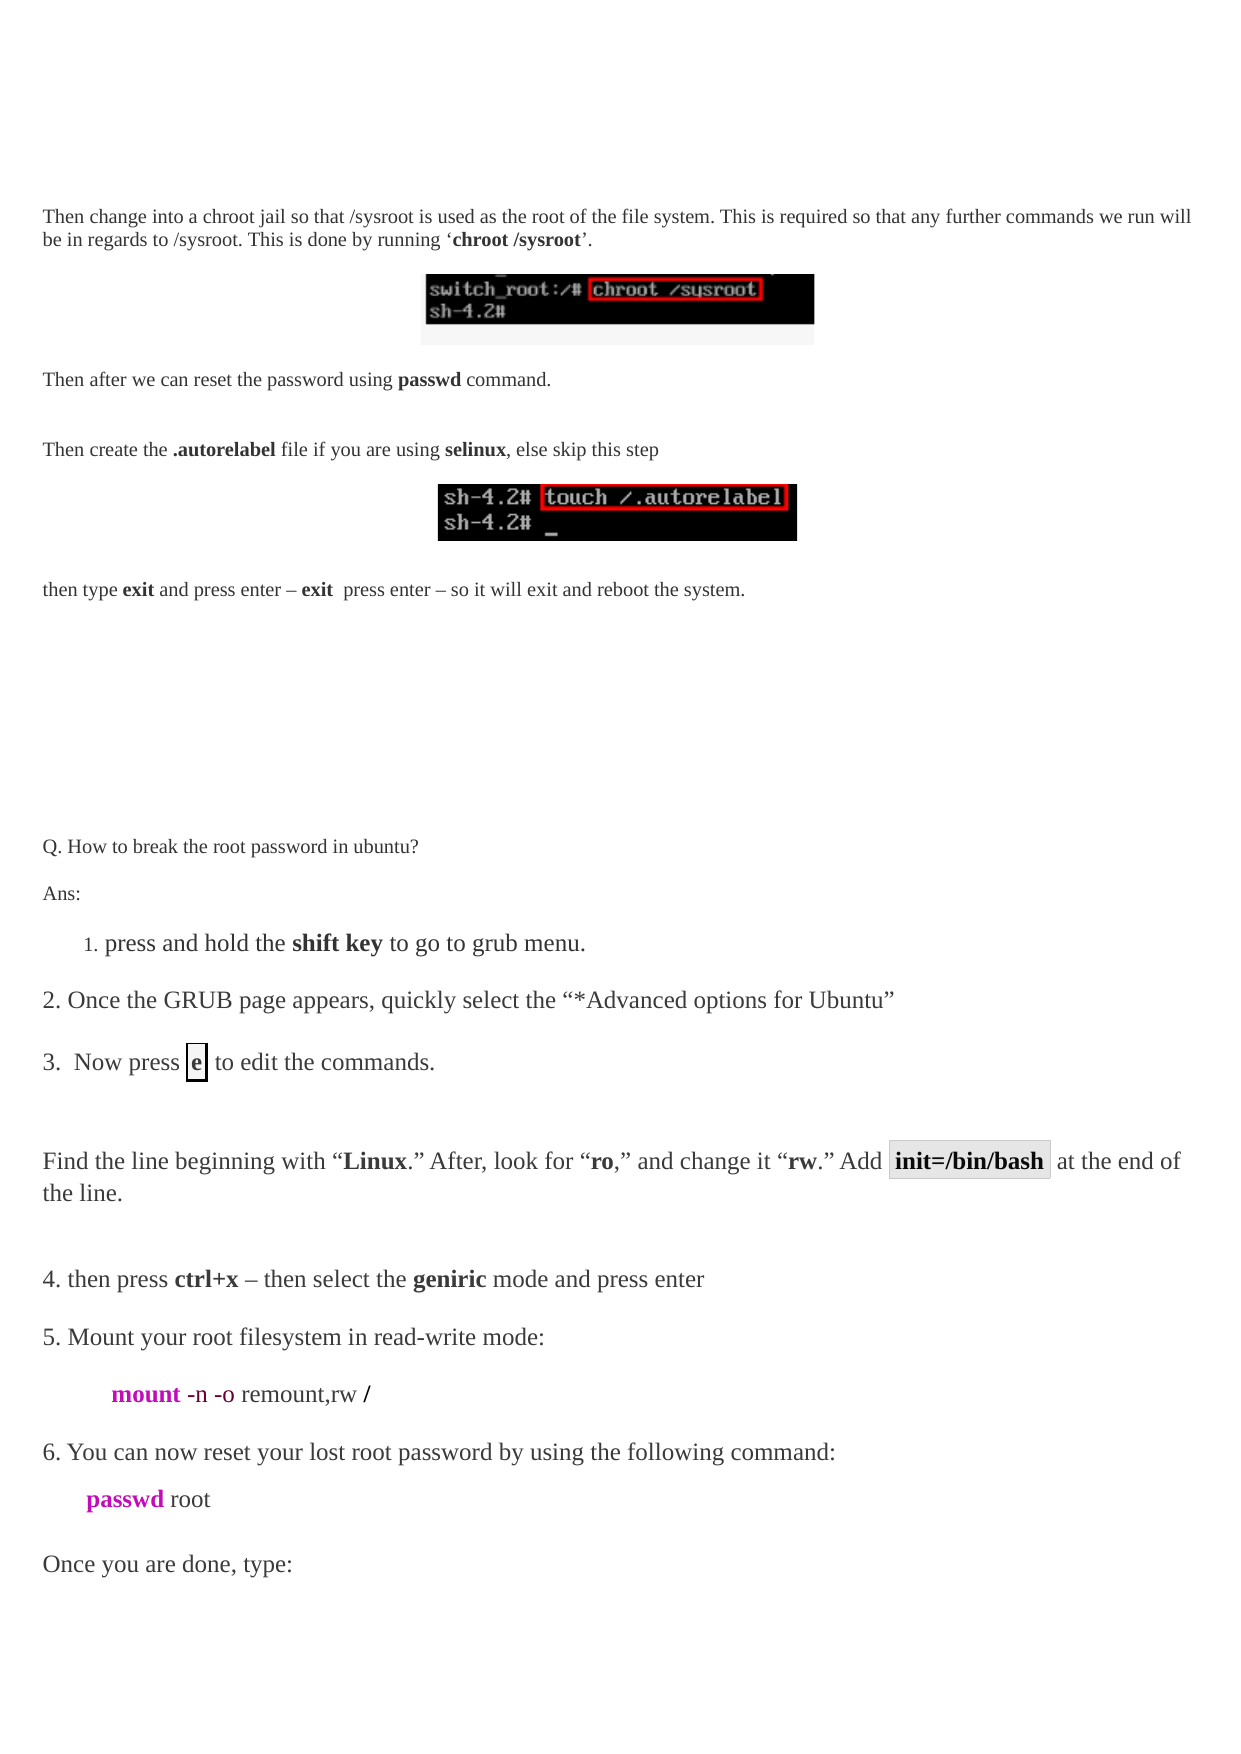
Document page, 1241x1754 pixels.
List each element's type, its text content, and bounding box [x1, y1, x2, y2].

text 3. Now press [42, 1043, 186, 1082]
text e [188, 1044, 205, 1079]
text mount -n -o remount,rw / [42, 1379, 1193, 1408]
text passwd root [42, 1484, 1193, 1513]
text 1. press and hold the shift key to go to grub menu. [42, 928, 1193, 956]
text Ans: [42, 881, 1193, 904]
text Then create the .autorelabel file if you are using selinux, else skip this step [42, 438, 1193, 461]
text Then after we can reset the password using passwd command. [42, 368, 1193, 391]
picture [420, 274, 815, 345]
text 4. then press ctrl+x – then select the geniric mode and press enter [42, 1264, 1193, 1293]
text Q. How to break the root password in ubuntu? [42, 834, 1193, 858]
text 5. Mount your root filesystem in read-write mode: [42, 1322, 1193, 1351]
text Then change into a chroot jail so that /sysroot is used as the root of the file system. This is required so that any further commands we run will be in regards to /sysroot. This is done by running ‘chroot /sysroot’. [42, 204, 1193, 251]
text to edit the commands. [208, 1043, 1193, 1082]
picture [437, 484, 798, 541]
text 6. You can now reset your lost root password by using the following command: [42, 1437, 1193, 1466]
text then type exit and press enter – exit press enter – so it will exit and reboot the system. [42, 578, 1193, 601]
text 2. Once the GRUB page appears, quickly select the “*Advanced options for Ubuntu” [42, 985, 1193, 1014]
text Find the line beginning with “Linux.” After, look for “ro,” and change it “rw.” Add init=/bin/bash at the end of the line. [42, 1140, 1193, 1207]
text Once you are done, type: [42, 1549, 1193, 1577]
